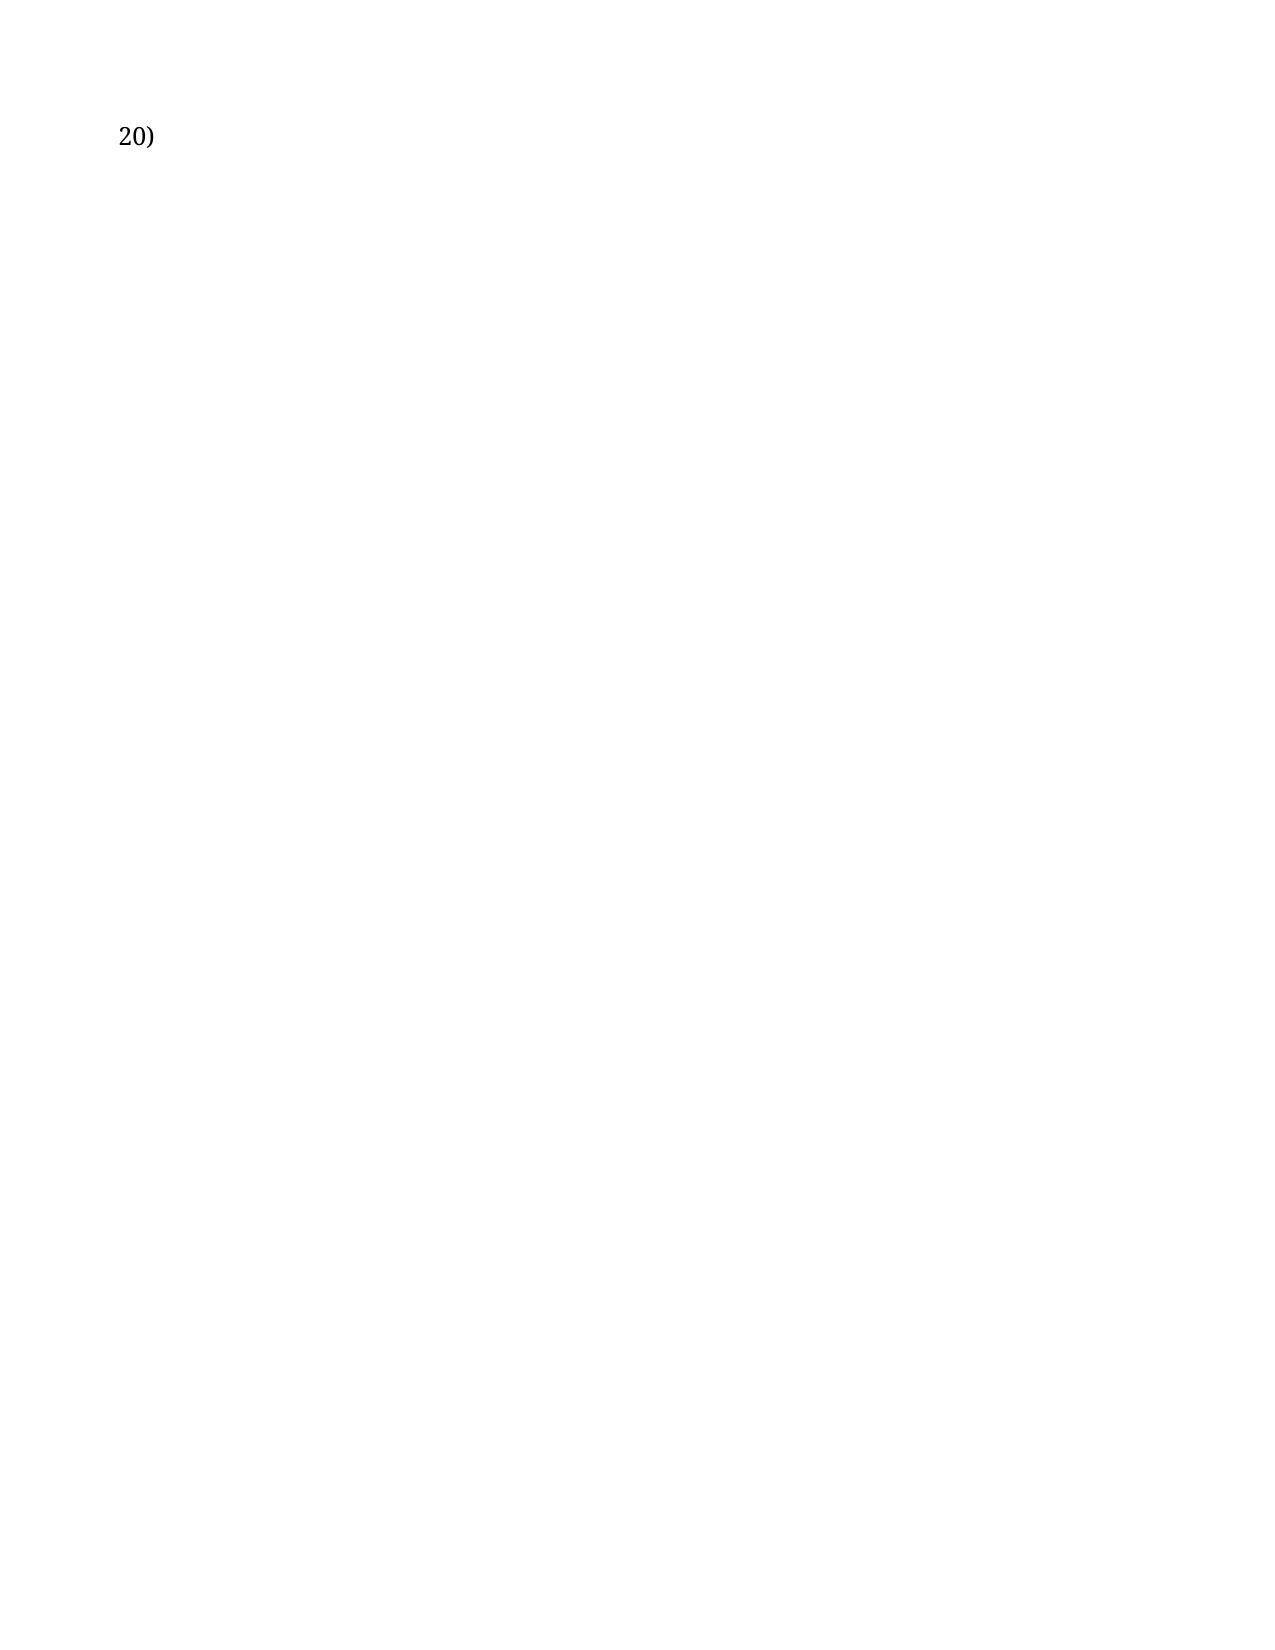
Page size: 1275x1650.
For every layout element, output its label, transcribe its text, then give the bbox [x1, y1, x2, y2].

text 20) [118, 118, 1157, 152]
